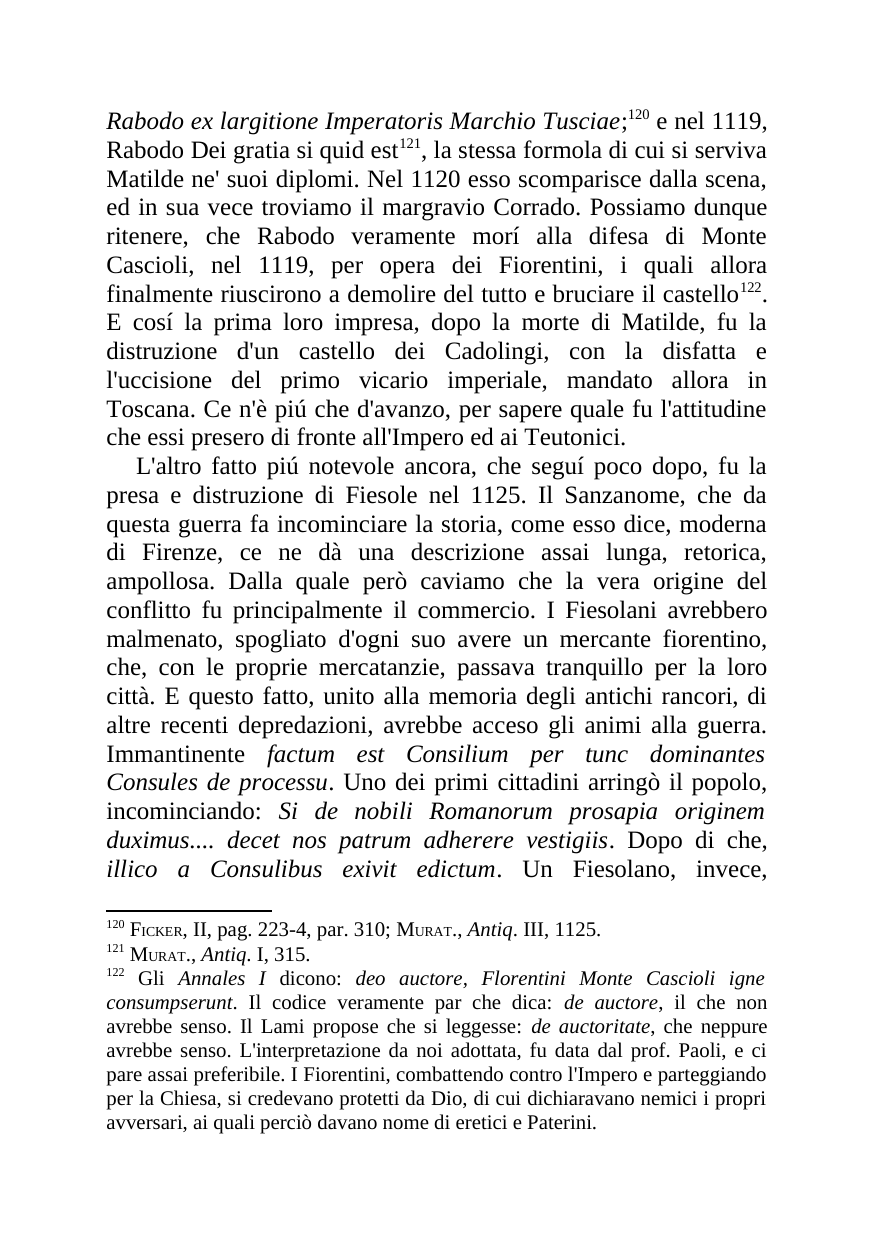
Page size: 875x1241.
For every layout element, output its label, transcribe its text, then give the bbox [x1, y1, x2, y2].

text Ficker, II, pag. 223-4, par. 310; Murat., Antiq. III, 1125. [106, 917, 768, 941]
text Murat., Antiq. I, 315. [106, 941, 768, 966]
text L'altro fatto piú notevole ancora, che seguí poco dopo, fu la presa e distruzione di Fiesole nel 1125. Il Sanzanome, che da questa guerra fa incominciare la storia, come esso dice, moderna di Firenze, ce ne dà una descrizione assai lunga, retorica, ampollosa. Dalla quale però caviamo che la vera origine del conflitto fu principalmente il commercio. I Fiesolani avrebbero malmenato, spogliato d'ogni suo avere un mercante fiorentino, che, con le proprie mercatanzie, passava tranquillo per la loro città. E questo fatto, unito alla memoria degli antichi rancori, di altre recenti depredazioni, avrebbe acceso gli animi alla guerra. Immantinente factum est Consilium per tunc dominantes Consules de processu. Uno dei primi cittadini arringò il popolo, incominciando: Si de nobili Romanorum prosapia originem duximus.... decet nos patrum adherere vestigiis. Dopo di che, illico a Consulibus exivit edictum. Un Fiesolano, invece, [106, 451, 768, 882]
text Gli Annales I dicono: deo auctore, Florentini Monte Cascioli igne consumpserunt. Il codice veramente par che dica: de auctore, il che non avrebbe senso. Il Lami propose che si leggesse: de auctoritate, che neppure avrebbe senso. L'interpretazione da noi adottata, fu data dal prof. Paoli, e ci pare assai preferibile. I Fiorentini, combattendo contro l'Impero e parteggiando per la Chiesa, si credevano protetti da Dio, di cui dichiaravano nemici i propri avversari, ai quali perciò davano nome di eretici e Paterini. [106, 966, 768, 1134]
text Rabodo ex largitione Imperatoris Marchio Tusciae; e nel 1119, Rabodo Dei gratia si quid est, la stessa formola di cui si serviva Matilde ne' suoi diplomi. Nel 1120 esso scomparisce dalla scena, ed in sua vece troviamo il margravio Corrado. Possiamo dunque ritenere, che Rabodo veramente morí alla difesa di Monte Cascioli, nel 1119, per opera dei Fiorentini, i quali allora finalmente riuscirono a demolire del tutto e bruciare il castello. E cosí la prima loro impresa, dopo la morte di Matilde, fu la distruzione d'un castello dei Cadolingi, con la disfatta e l'uccisione del primo vicario imperiale, mandato allora in Toscana. Ce n'è piú che d'avanzo, per sapere quale fu l'attitudine che essi presero di fronte all'Impero ed ai Teutonici. [106, 106, 768, 451]
